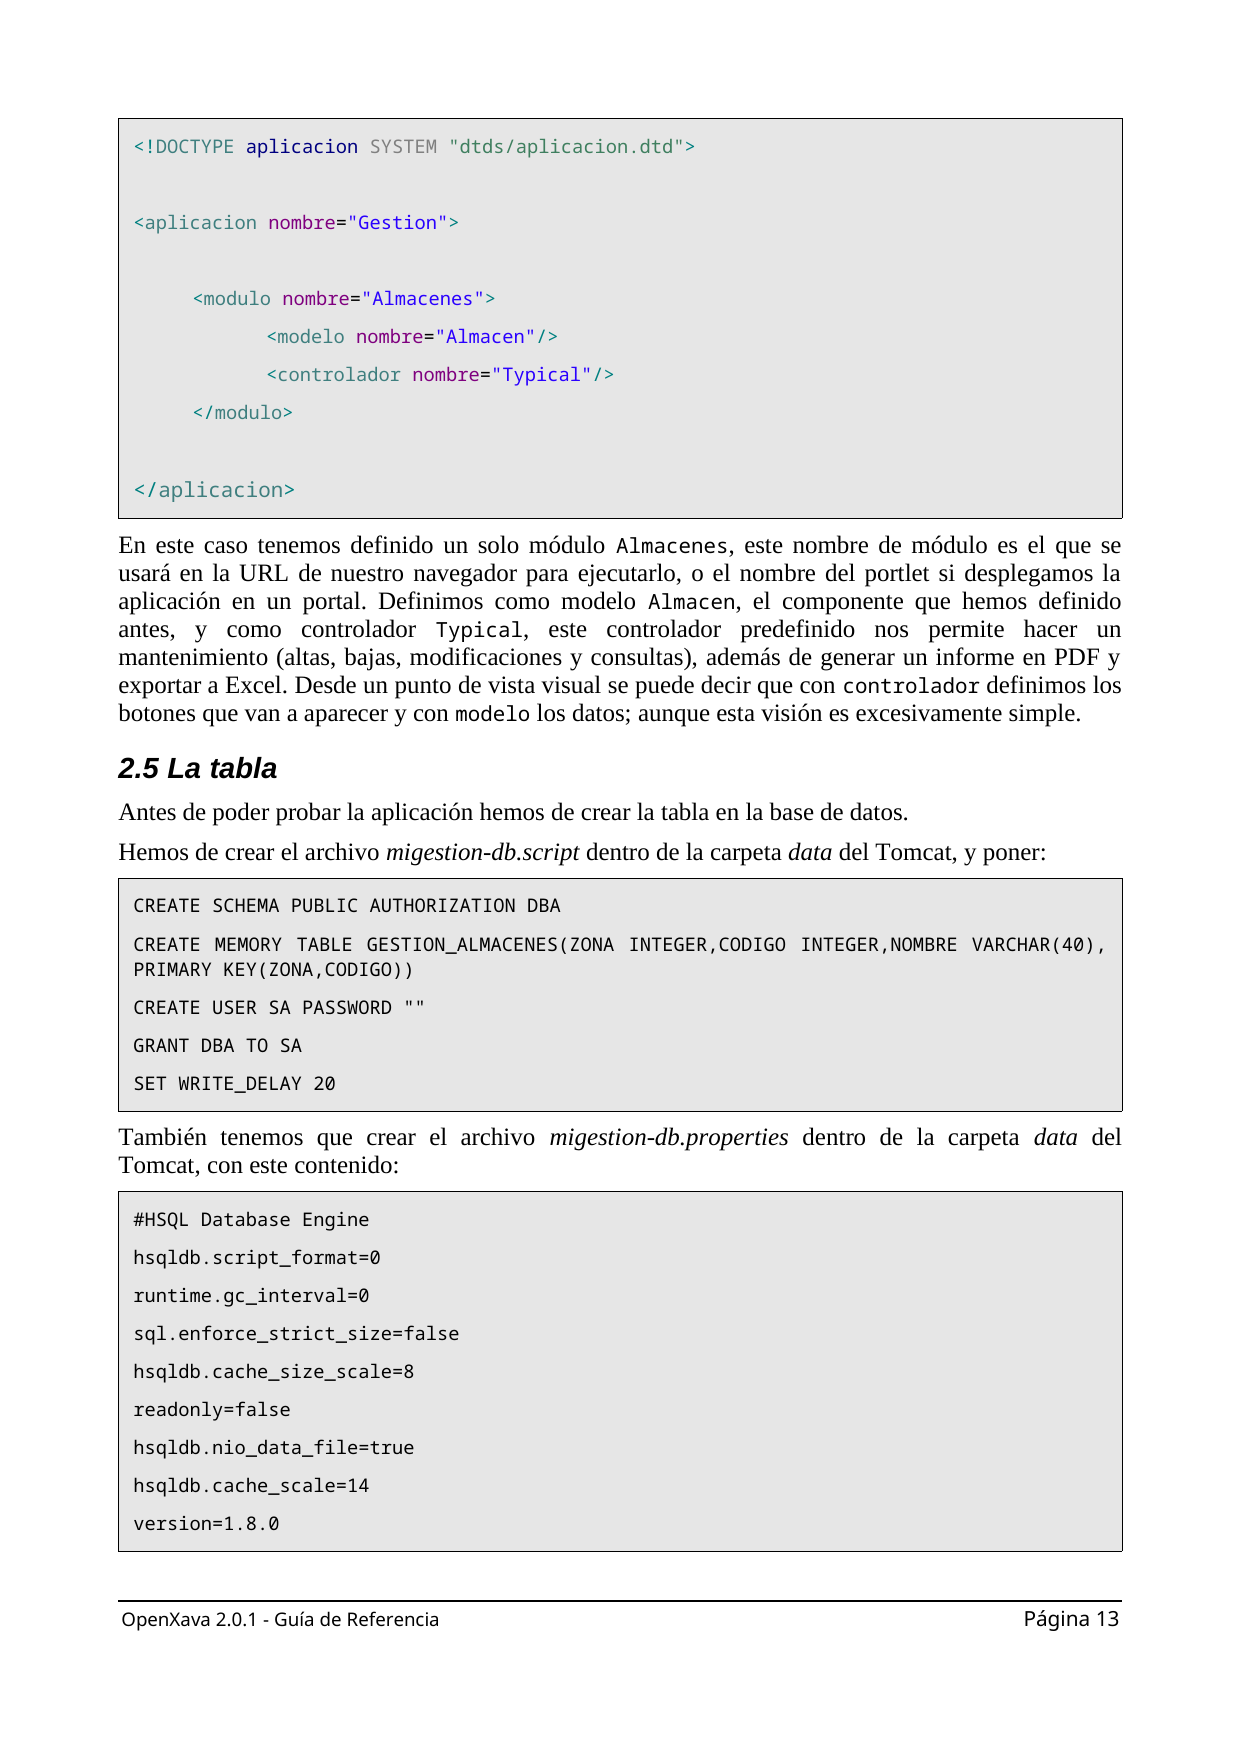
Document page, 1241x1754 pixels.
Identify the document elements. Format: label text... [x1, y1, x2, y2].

text </aplicacion> [119, 460, 1122, 518]
text sql.enforce_strict_size=false [119, 1305, 1122, 1343]
text Hemos de crear el archivo migestion-db.script dentro de la carpeta data del Tomcat, y poner: [118, 838, 1122, 866]
text <!DOCTYPE aplicacion SYSTEM "dtds/aplicacion.dtd"> [119, 119, 1122, 156]
text GRANT DBA TO SA [119, 1018, 1122, 1056]
text CREATE USER SA PASSWORD "" [119, 979, 1122, 1018]
text En este caso tenemos definido un solo módulo Almacenes, este nombre de módulo es el que se usará en la URL de nuestro navegador para ejecutarlo, o el nombre del portlet si desplegamos la aplicación en un portal. Definimos como modelo Almacen, el componente que hemos definido antes, y como controlador Typical, este controlador predefinido nos permite hacer un mantenimiento (altas, bajas, modificaciones y consultas), además de generar un informe en PDF y exportar a Excel. Desde un punto de vista visual se puede decir que con controlador definimos los botones que van a aparecer y con modelo los datos; aunque esta visión es excesivamente simple. [118, 531, 1122, 727]
text Antes de poder probar la aplicación hemos de crear la tabla en la base de datos. [118, 798, 1122, 825]
text hsqldb.cache_scale=14 [119, 1457, 1122, 1496]
text <controlador nombre="Typical"/> [119, 346, 1122, 384]
text </modulo> [119, 384, 1122, 422]
text <modulo nombre="Almacenes"> [119, 270, 1122, 308]
text CREATE SCHEMA PUBLIC AUTHORIZATION DBA [119, 879, 1122, 916]
text hsqldb.cache_size_scale=8 [119, 1343, 1122, 1381]
text hsqldb.nio_data_file=true [119, 1419, 1122, 1457]
subtitle La tabla [118, 752, 1122, 785]
text #HSQL Database Engine [119, 1192, 1122, 1229]
text readonly=false [119, 1381, 1122, 1419]
text <aplicacion nombre="Gestion"> [119, 194, 1122, 232]
text También tenemos que crear el archivo migestion-db.properties dentro de la carpeta data del Tomcat, con este contenido: [118, 1123, 1122, 1179]
text CREATE MEMORY TABLE GESTION_ALMACENES(ZONA INTEGER,CODIGO INTEGER,NOMBRE VARCHAR(40), PRIMARY KEY(ZONA,CODIGO)) [119, 916, 1122, 979]
text runtime.gc_interval=0 [119, 1267, 1122, 1305]
text <modelo nombre="Almacen"/> [119, 308, 1122, 346]
text hsqldb.script_format=0 [119, 1229, 1122, 1267]
text version=1.8.0 [119, 1496, 1122, 1551]
text SET WRITE_DELAY 20 [119, 1056, 1122, 1111]
